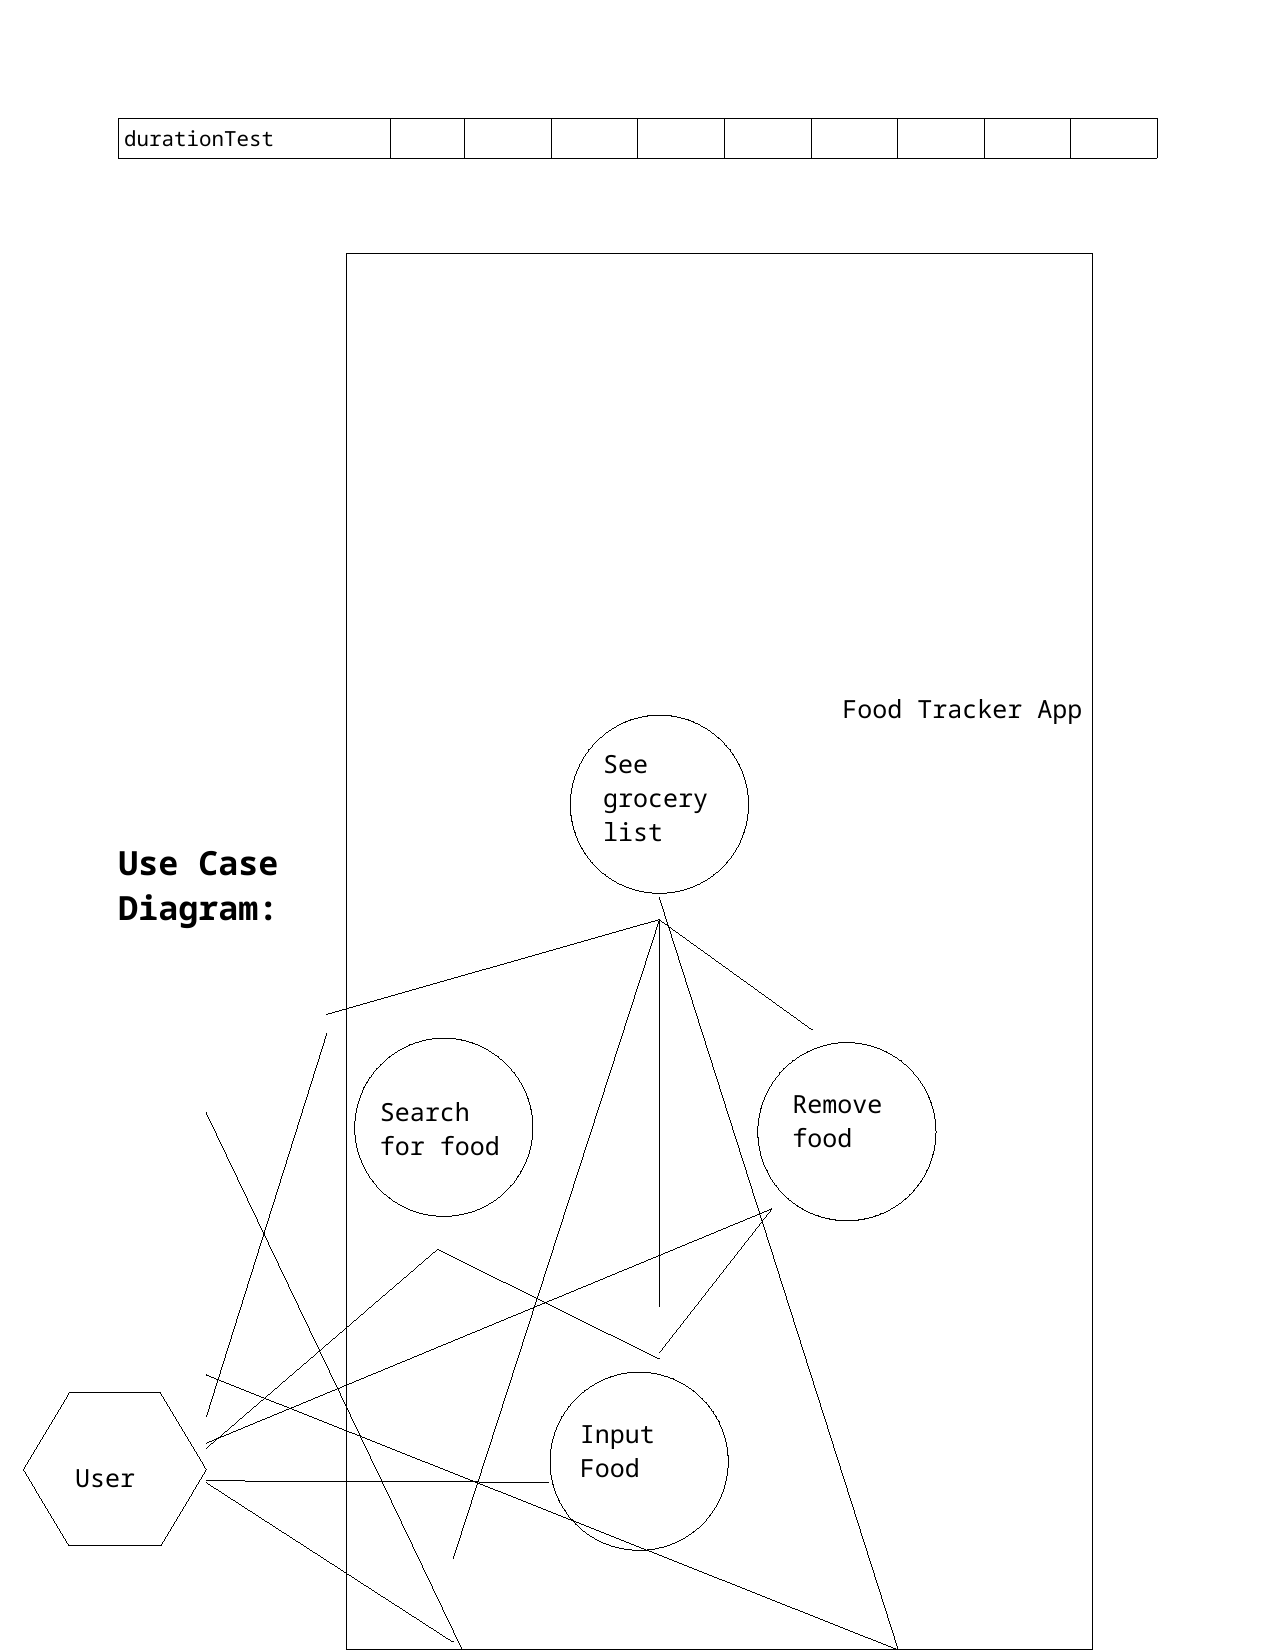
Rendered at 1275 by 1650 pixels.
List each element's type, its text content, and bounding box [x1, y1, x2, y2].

table_cell [638, 119, 724, 158]
table_cell durationTest [119, 119, 390, 158]
text [1093, 839, 1157, 885]
text [1093, 885, 1157, 930]
table_cell [898, 119, 984, 158]
table_cell [1071, 119, 1157, 158]
text Diagram: [118, 885, 346, 930]
table_cell [391, 119, 464, 158]
table_cell [725, 119, 811, 158]
table_cell [985, 119, 1070, 158]
table_cell [552, 119, 637, 158]
text Use Case [118, 839, 346, 885]
table_cell [812, 119, 897, 158]
table_cell [465, 119, 551, 158]
